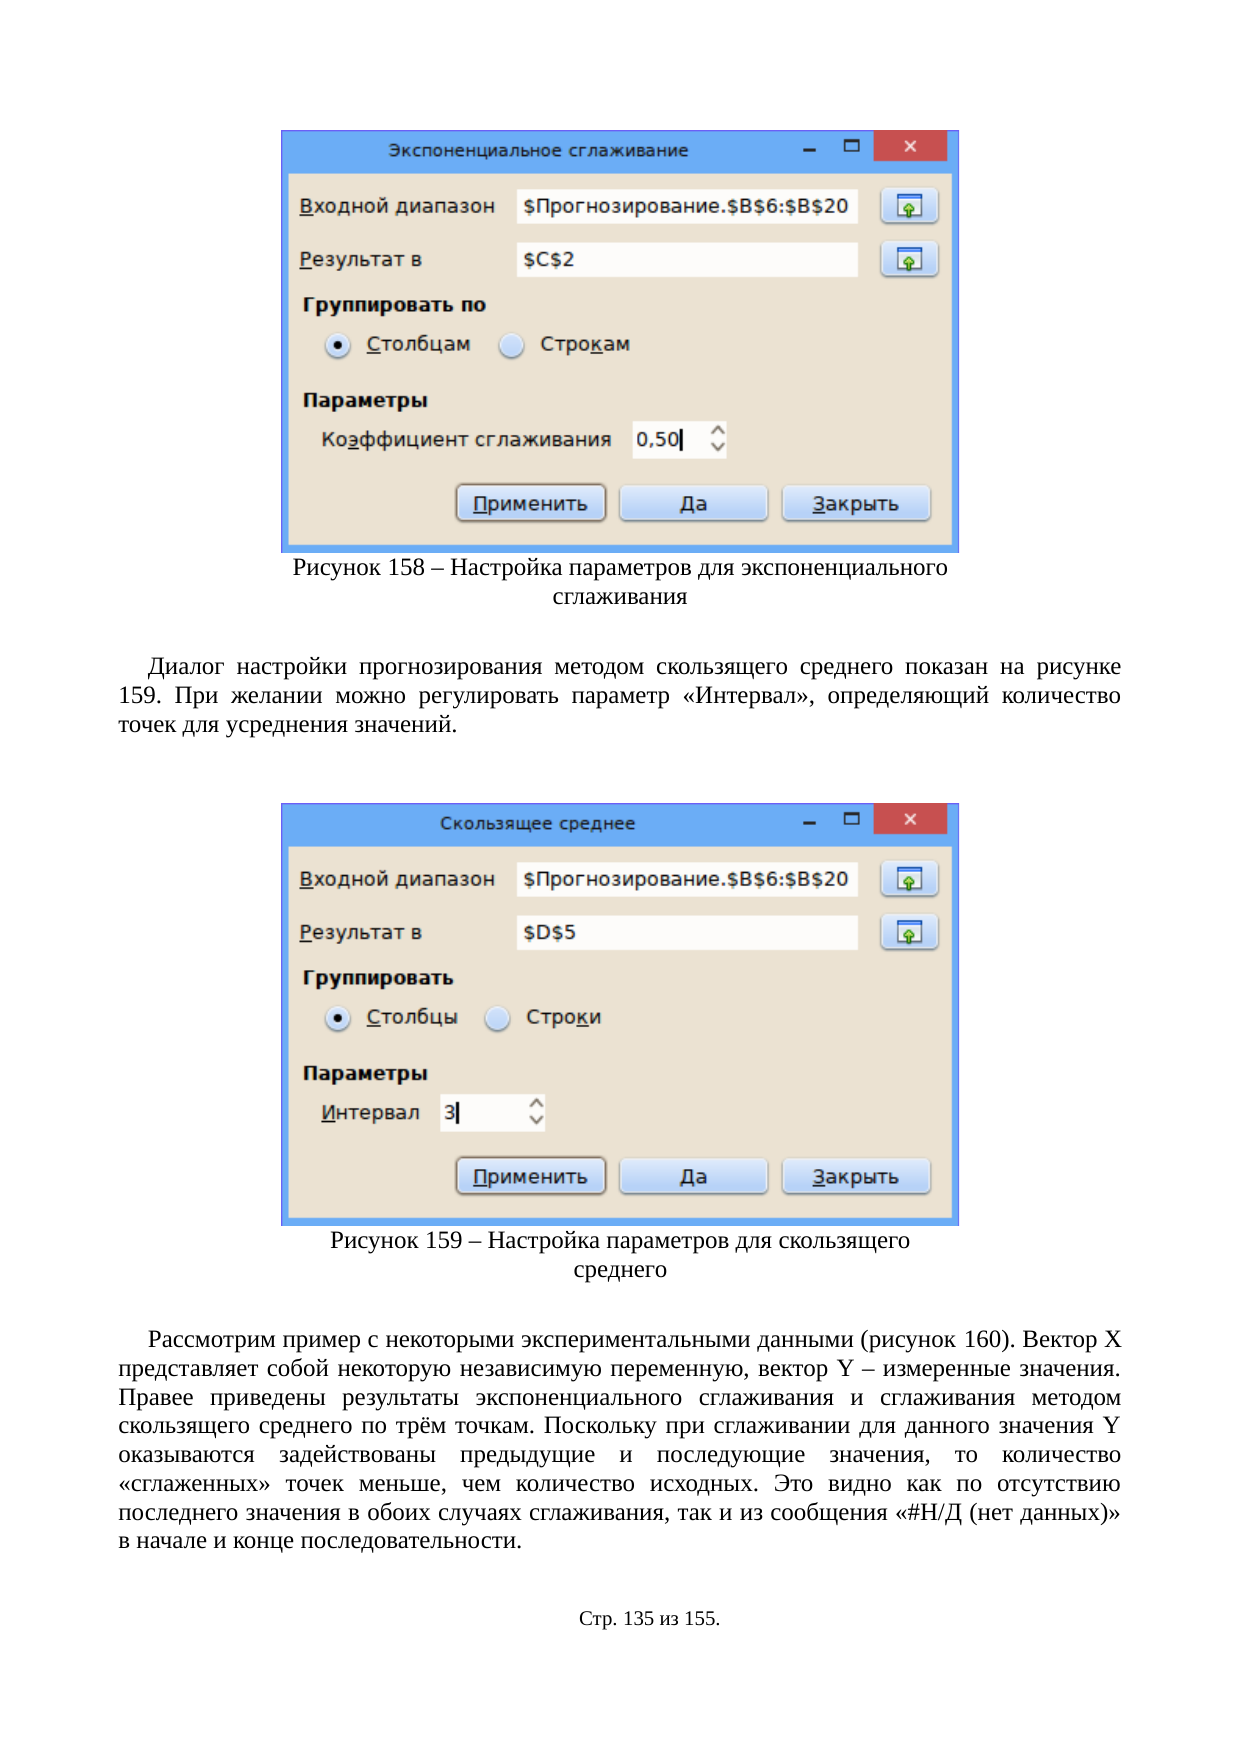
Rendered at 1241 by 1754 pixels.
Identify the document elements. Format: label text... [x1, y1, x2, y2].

text Диалог настройки прогнозирования методом скользящего среднего показан на рисунке 159. При желании можно регулировать параметр «Интервал», определяющий количество точек для усреднения значений. [118, 651, 1122, 737]
text Рисунок 158 – Настройка параметров для экспоненциального сглаживания [281, 553, 959, 610]
picture [281, 130, 960, 553]
text Рассмотрим пример с некоторыми экспериментальными данными (рисунок 160). Вектор X представляет собой некоторую независимую переменную, вектор Y – измеренные значения. Правее приведены результаты экспоненциального сглаживания и сглаживания методом скользящего среднего по трём точкам. Поскольку при сглаживании для данного значения Y оказываются задействованы предыдущие и последующие значения, то количество «сглаженных» точек меньше, чем количество исходных. Это видно как по отсутствию последнего значения в обоих случаях сглаживания, так и из сообщения «#Н/Д (нет данных)» в начале и конце последовательности. [118, 1324, 1122, 1554]
text Рисунок 159 – Настройка параметров для скользящего среднего [281, 1226, 959, 1283]
picture [281, 803, 960, 1226]
